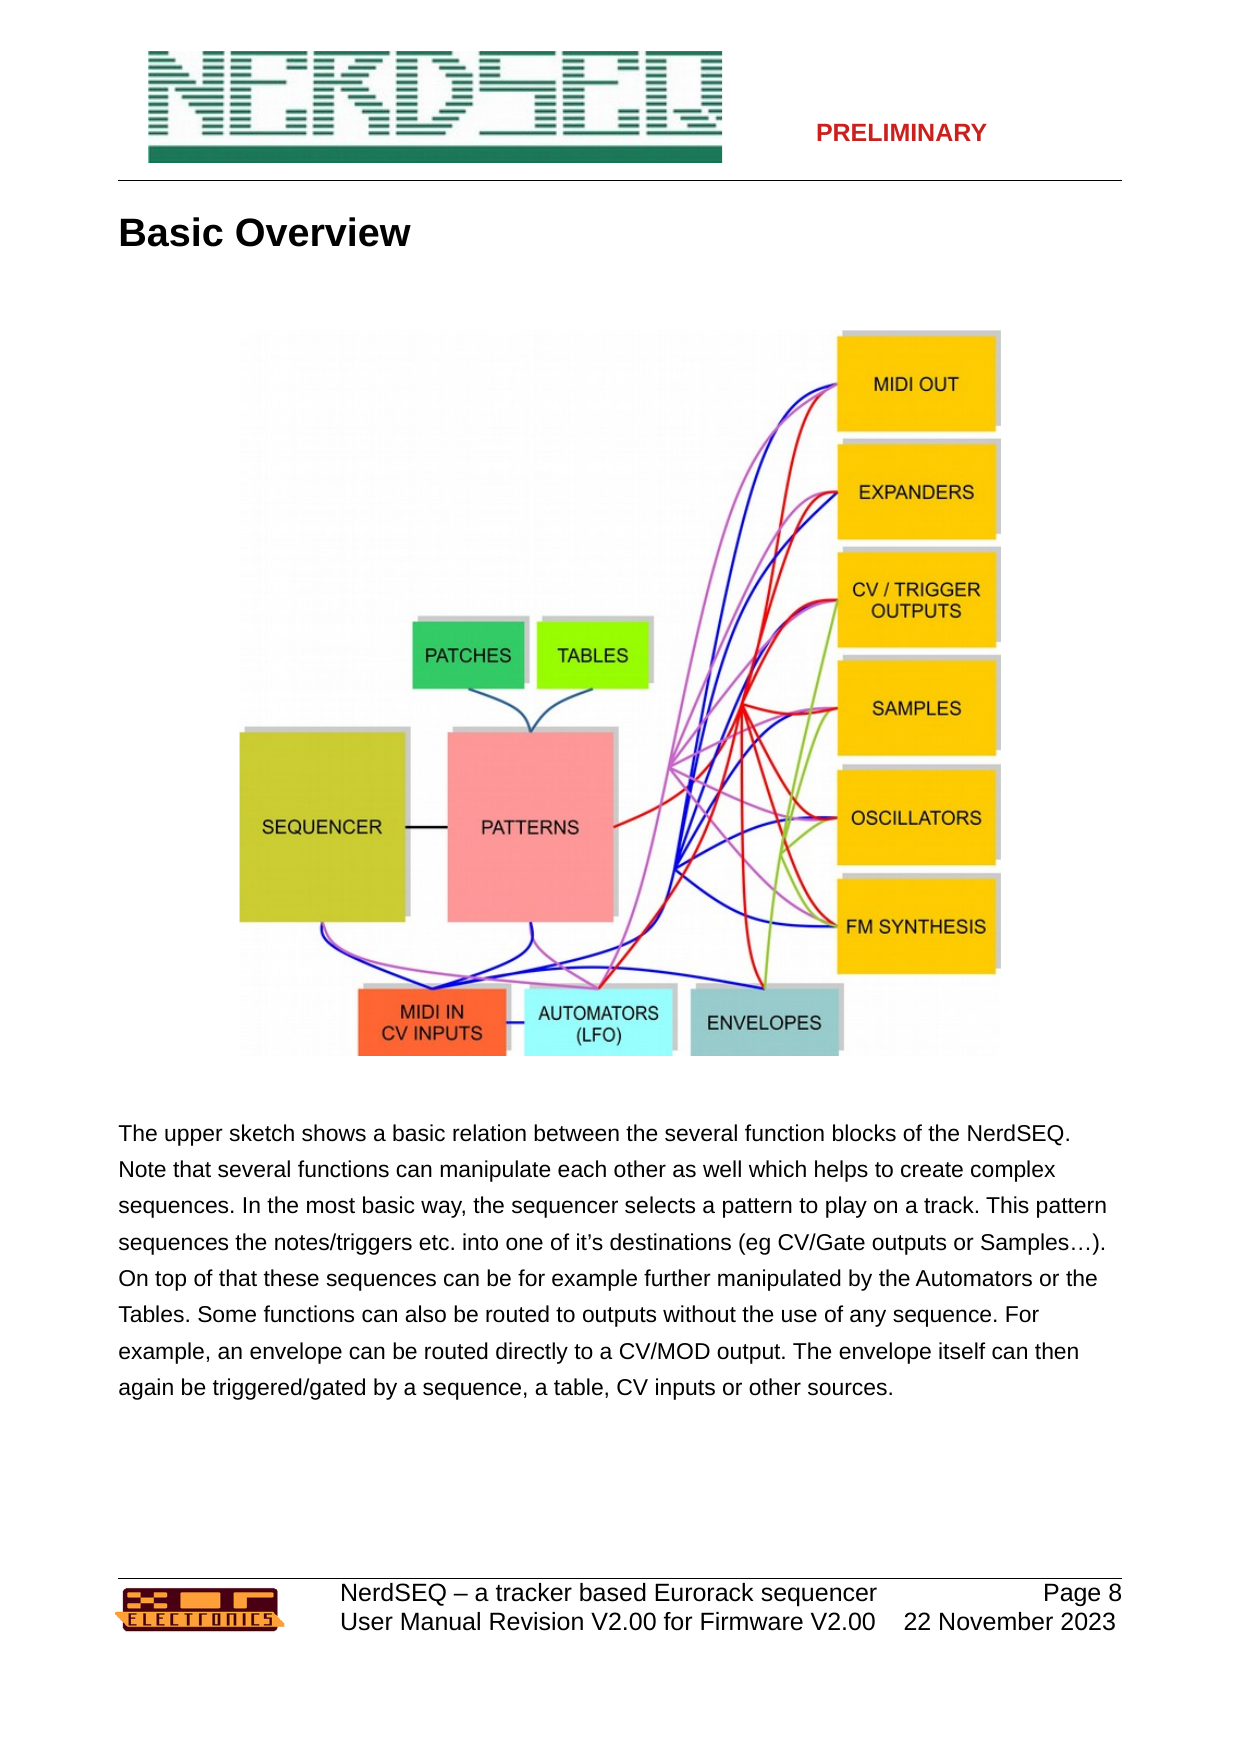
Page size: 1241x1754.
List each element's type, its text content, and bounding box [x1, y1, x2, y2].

subtitle Basic Overview [118, 209, 1122, 255]
picture [115, 1584, 285, 1634]
picture [239, 330, 1001, 1056]
picture [148, 51, 723, 163]
text On top of that these sequences can be for example further manipulated by the Automators or the Tables. Some functions can also be routed to outputs without the use of any sequence. For example, an envelope can be routed directly to a CV/MOD output. The envelope itself can then again be triggered/gated by a sequence, a table, CV inputs or other sources. [118, 1265, 1122, 1401]
text Note that several functions can manipulate each other as well which helps to create complex sequences. In the most basic way, the sequencer selects a pattern to play on a track. This pattern sequences the notes/triggers etc. into one of it’s destinations (eg CV/Gate outputs or Samples…). [118, 1156, 1122, 1255]
text The upper sketch shows a basic relation between the several function blocks of the NerdSEQ. [118, 1120, 1122, 1146]
